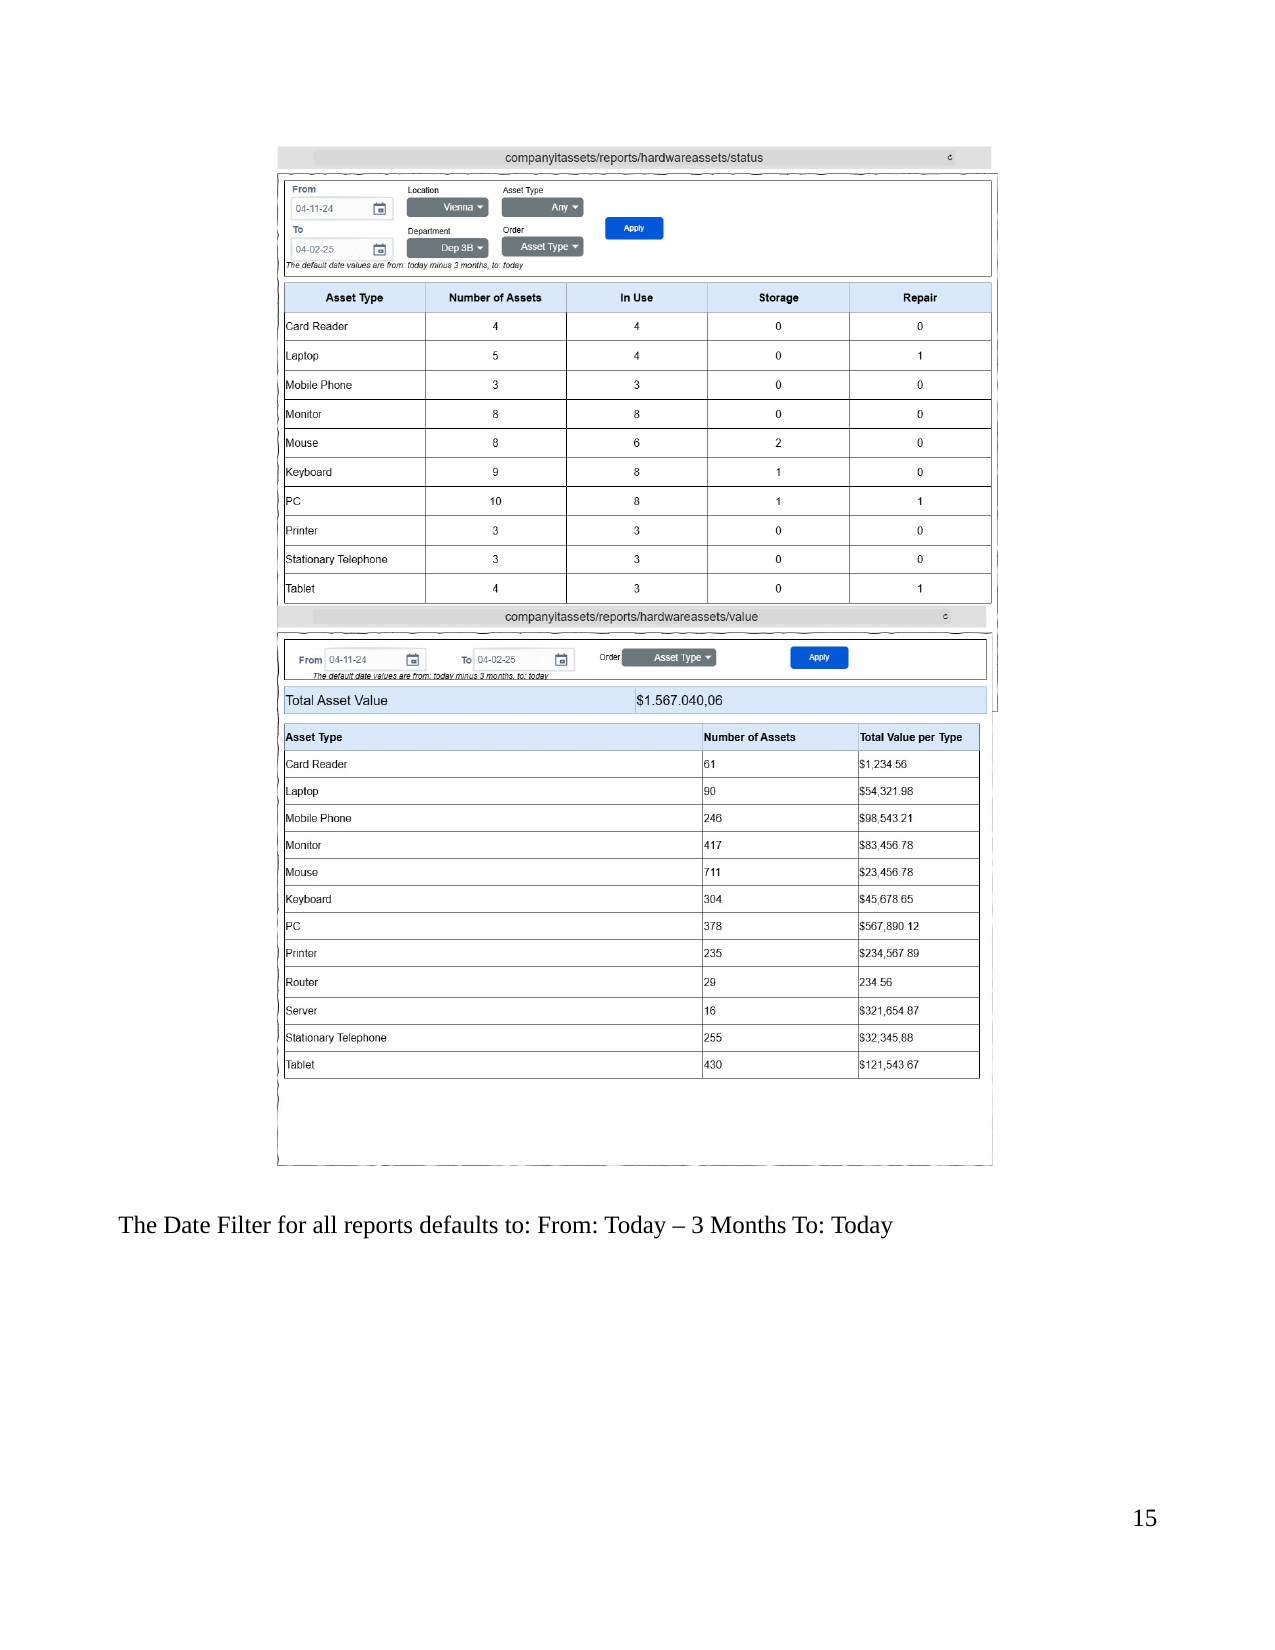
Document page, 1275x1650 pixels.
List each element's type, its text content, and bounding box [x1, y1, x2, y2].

picture [277, 146, 998, 1166]
text The Date Filter for all reports defaults to: From: Today – 3 Months To: Today [118, 1211, 1157, 1239]
